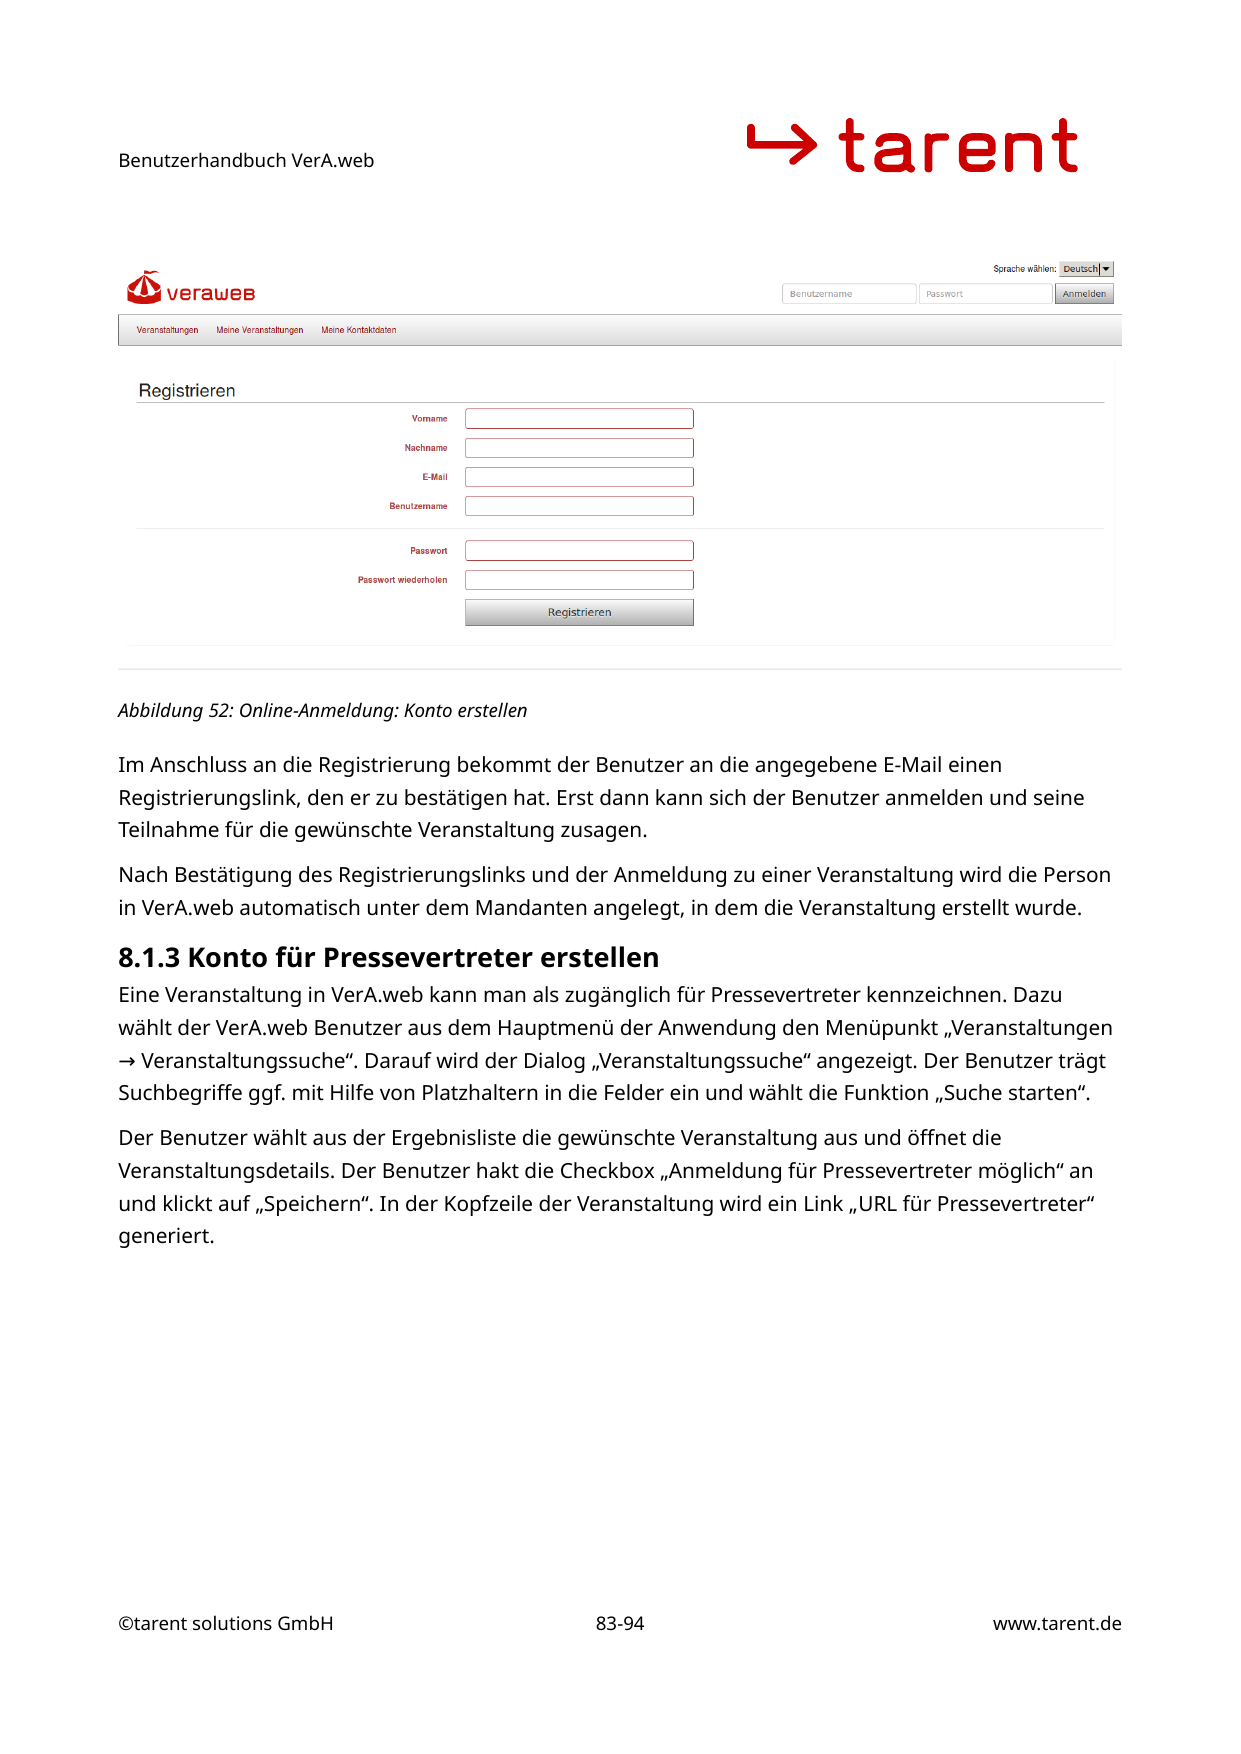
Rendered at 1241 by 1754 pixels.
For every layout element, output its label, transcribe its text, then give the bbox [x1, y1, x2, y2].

text Nach Bestätigung des Registrierungslinks und der Anmeldung zu einer Veranstaltung wird die Person in VerA.web automatisch unter dem Mandanten angelegt, in dem die Veranstaltung erstellt wurde. [118, 861, 1122, 922]
picture [118, 259, 1122, 670]
text Im Anschluss an die Registrierung bekommt der Benutzer an die angegebene E-Mail einen Registrierungslink, den er zu bestätigen hat. Erst dann kann sich der Benutzer anmelden und seine Teilnahme für die gewünschte Veranstaltung zusagen. [118, 723, 1122, 844]
text Eine Veranstaltung in VerA.web kann man als zugänglich für Pressevertreter kennzeichnen. Dazu wählt der VerA.web Benutzer aus dem Hauptmenü der Anwendung den Menüpunkt „Veranstaltungen → Veranstaltungssuche“. Darauf wird der Dialog „Veranstaltungssuche“ angezeigt. Der Benutzer trägt Suchbegriffe ggf. mit Hilfe von Platzhaltern in die Felder ein und wählt die Funktion „Suche starten“. [118, 981, 1122, 1107]
subtitle Konto für Pressevertreter erstellen [118, 938, 1122, 975]
text Abbildung 52: Online-Anmeldung: Konto erstellen [118, 670, 1122, 723]
text [118, 232, 1122, 259]
text Der Benutzer wählt aus der Ergebnisliste die gewünschte Veranstaltung aus und öffnet die Veranstaltungsdetails. Der Benutzer hakt die Checkbox „Anmeldung für Pressevertreter möglich“ an und klickt auf „Speichern“. In der Kopfzeile der Veranstaltung wird ein Link „URL für Pressevertreter“ generiert. [118, 1123, 1122, 1250]
